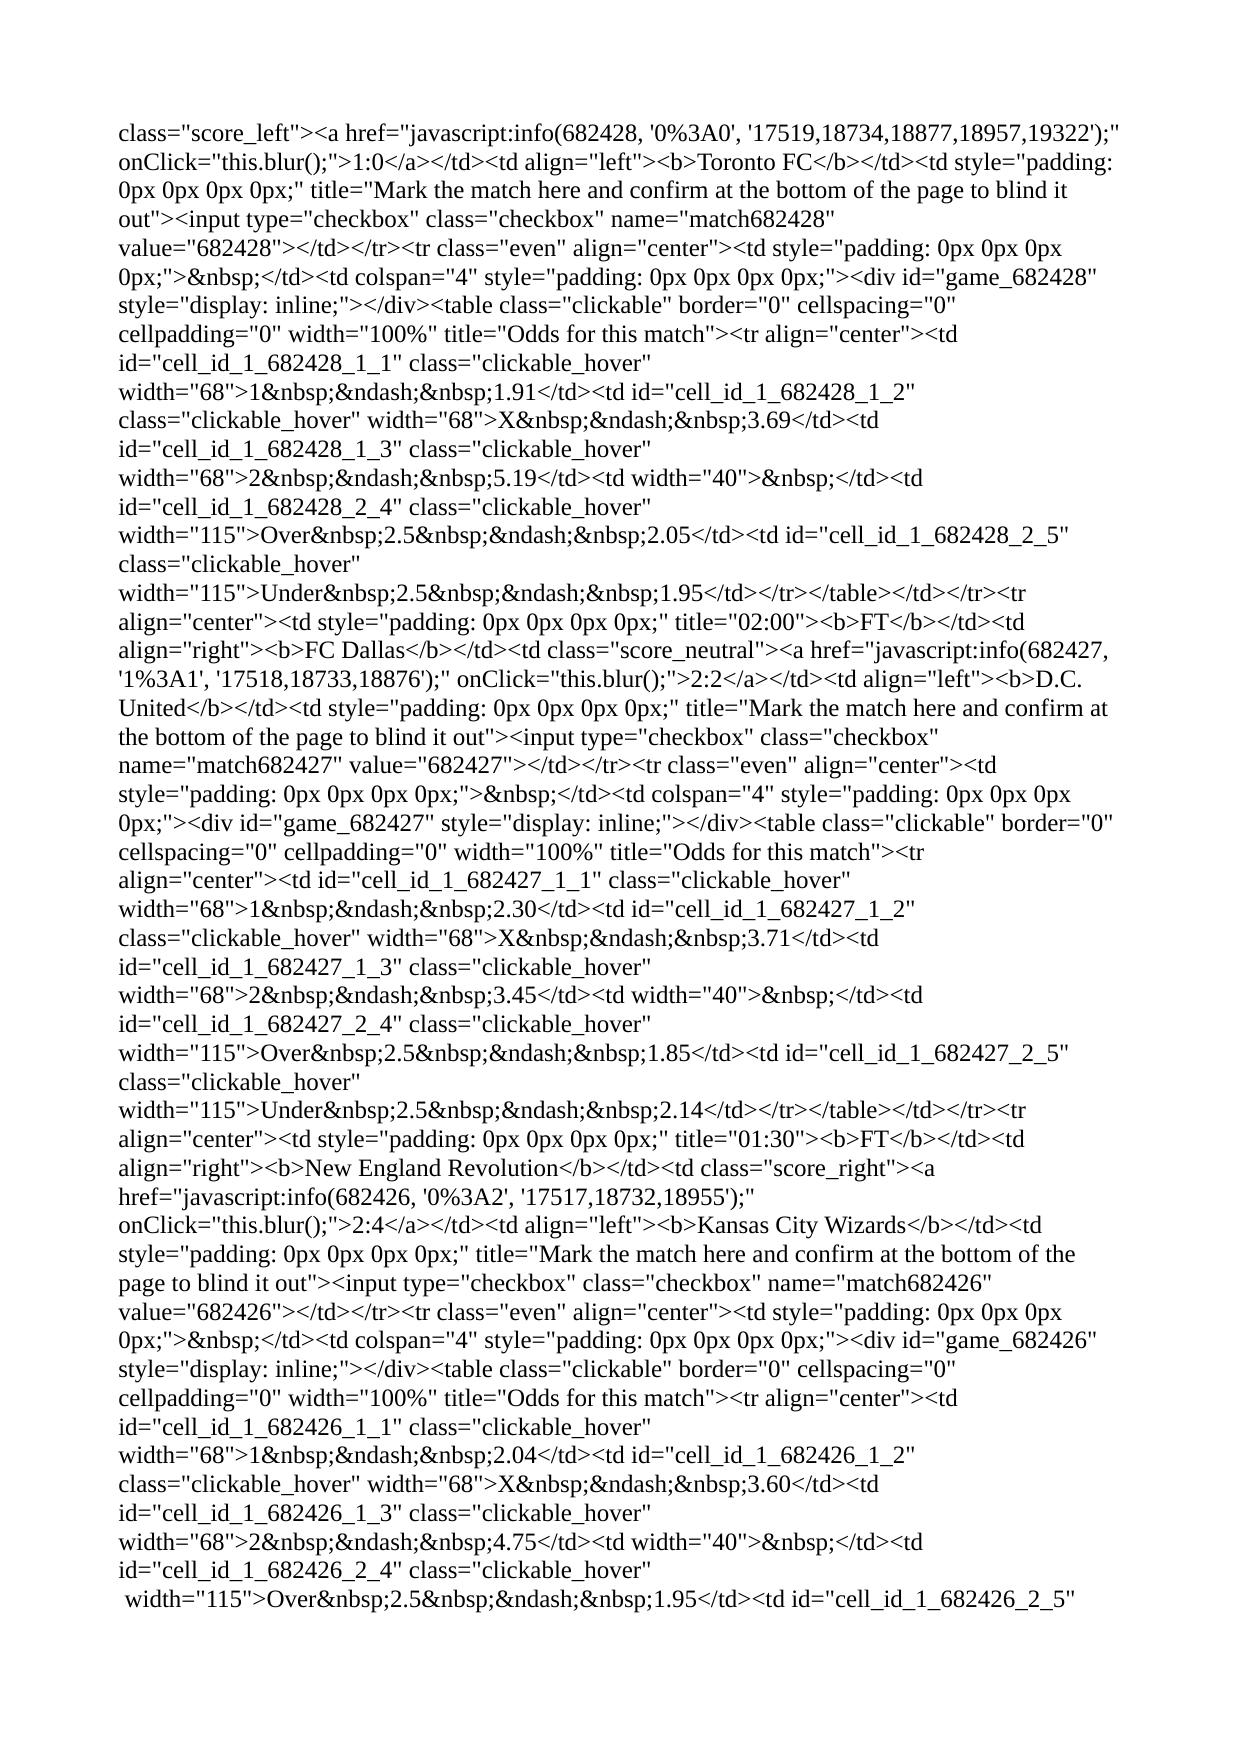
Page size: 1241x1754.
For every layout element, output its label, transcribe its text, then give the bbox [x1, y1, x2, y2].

text width="115">Over&nbsp;2.5&nbsp;&ndash;&nbsp;1.95</td><td id="cell_id_1_682426_2_5" [118, 1584, 1122, 1613]
text class="score_left"><a href="javascript:info(682428, '0%3A0', '17519,18734,18877,18957,19322');" onClick="this.blur();">1:0</a></td><td align="left"><b>Toronto FC</b></td><td style="padding: 0px 0px 0px 0px;" title="Mark the match here and confirm at the bottom of the page to blind it out"><input type="checkbox" class="checkbox" name="match682428" value="682428"></td></tr><tr class="even" align="center"><td style="padding: 0px 0px 0px 0px;">&nbsp;</td><td colspan="4" style="padding: 0px 0px 0px 0px;"><div id="game_682428" style="display: inline;"></div><table class="clickable" border="0" cellspacing="0" cellpadding="0" width="100%" title="Odds for this match"><tr align="center"><td id="cell_id_1_682428_1_1" class="clickable_hover" width="68">1&nbsp;&ndash;&nbsp;1.91</td><td id="cell_id_1_682428_1_2" class="clickable_hover" width="68">X&nbsp;&ndash;&nbsp;3.69</td><td id="cell_id_1_682428_1_3" class="clickable_hover" width="68">2&nbsp;&ndash;&nbsp;5.19</td><td width="40">&nbsp;</td><td id="cell_id_1_682428_2_4" class="clickable_hover" width="115">Over&nbsp;2.5&nbsp;&ndash;&nbsp;2.05</td><td id="cell_id_1_682428_2_5" class="clickable_hover" width="115">Under&nbsp;2.5&nbsp;&ndash;&nbsp;1.95</td></tr></table></td></tr><tr align="center"><td style="padding: 0px 0px 0px 0px;" title="02:00"><b>FT</b></td><td align="right"><b>FC Dallas</b></td><td class="score_neutral"><a href="javascript:info(682427, '1%3A1', '17518,18733,18876');" onClick="this.blur();">2:2</a></td><td align="left"><b>D.C. United</b></td><td style="padding: 0px 0px 0px 0px;" title="Mark the match here and confirm at the bottom of the page to blind it out"><input type="checkbox" class="checkbox" name="match682427" value="682427"></td></tr><tr class="even" align="center"><td style="padding: 0px 0px 0px 0px;">&nbsp;</td><td colspan="4" style="padding: 0px 0px 0px 0px;"><div id="game_682427" style="display: inline;"></div><table class="clickable" border="0" cellspacing="0" cellpadding="0" width="100%" title="Odds for this match"><tr align="center"><td id="cell_id_1_682427_1_1" class="clickable_hover" width="68">1&nbsp;&ndash;&nbsp;2.30</td><td id="cell_id_1_682427_1_2" class="clickable_hover" width="68">X&nbsp;&ndash;&nbsp;3.71</td><td id="cell_id_1_682427_1_3" class="clickable_hover" width="68">2&nbsp;&ndash;&nbsp;3.45</td><td width="40">&nbsp;</td><td id="cell_id_1_682427_2_4" class="clickable_hover" width="115">Over&nbsp;2.5&nbsp;&ndash;&nbsp;1.85</td><td id="cell_id_1_682427_2_5" class="clickable_hover" width="115">Under&nbsp;2.5&nbsp;&ndash;&nbsp;2.14</td></tr></table></td></tr><tr align="center"><td style="padding: 0px 0px 0px 0px;" title="01:30"><b>FT</b></td><td align="right"><b>New England Revolution</b></td><td class="score_right"><a href="javascript:info(682426, '0%3A2', '17517,18732,18955');" onClick="this.blur();">2:4</a></td><td align="left"><b>Kansas City Wizards</b></td><td style="padding: 0px 0px 0px 0px;" title="Mark the match here and confirm at the bottom of the page to blind it out"><input type="checkbox" class="checkbox" name="match682426" value="682426"></td></tr><tr class="even" align="center"><td style="padding: 0px 0px 0px 0px;">&nbsp;</td><td colspan="4" style="padding: 0px 0px 0px 0px;"><div id="game_682426" style="display: inline;"></div><table class="clickable" border="0" cellspacing="0" cellpadding="0" width="100%" title="Odds for this match"><tr align="center"><td id="cell_id_1_682426_1_1" class="clickable_hover" width="68">1&nbsp;&ndash;&nbsp;2.04</td><td id="cell_id_1_682426_1_2" class="clickable_hover" width="68">X&nbsp;&ndash;&nbsp;3.60</td><td id="cell_id_1_682426_1_3" class="clickable_hover" width="68">2&nbsp;&ndash;&nbsp;4.75</td><td width="40">&nbsp;</td><td id="cell_id_1_682426_2_4" class="clickable_hover" [118, 118, 1122, 1584]
